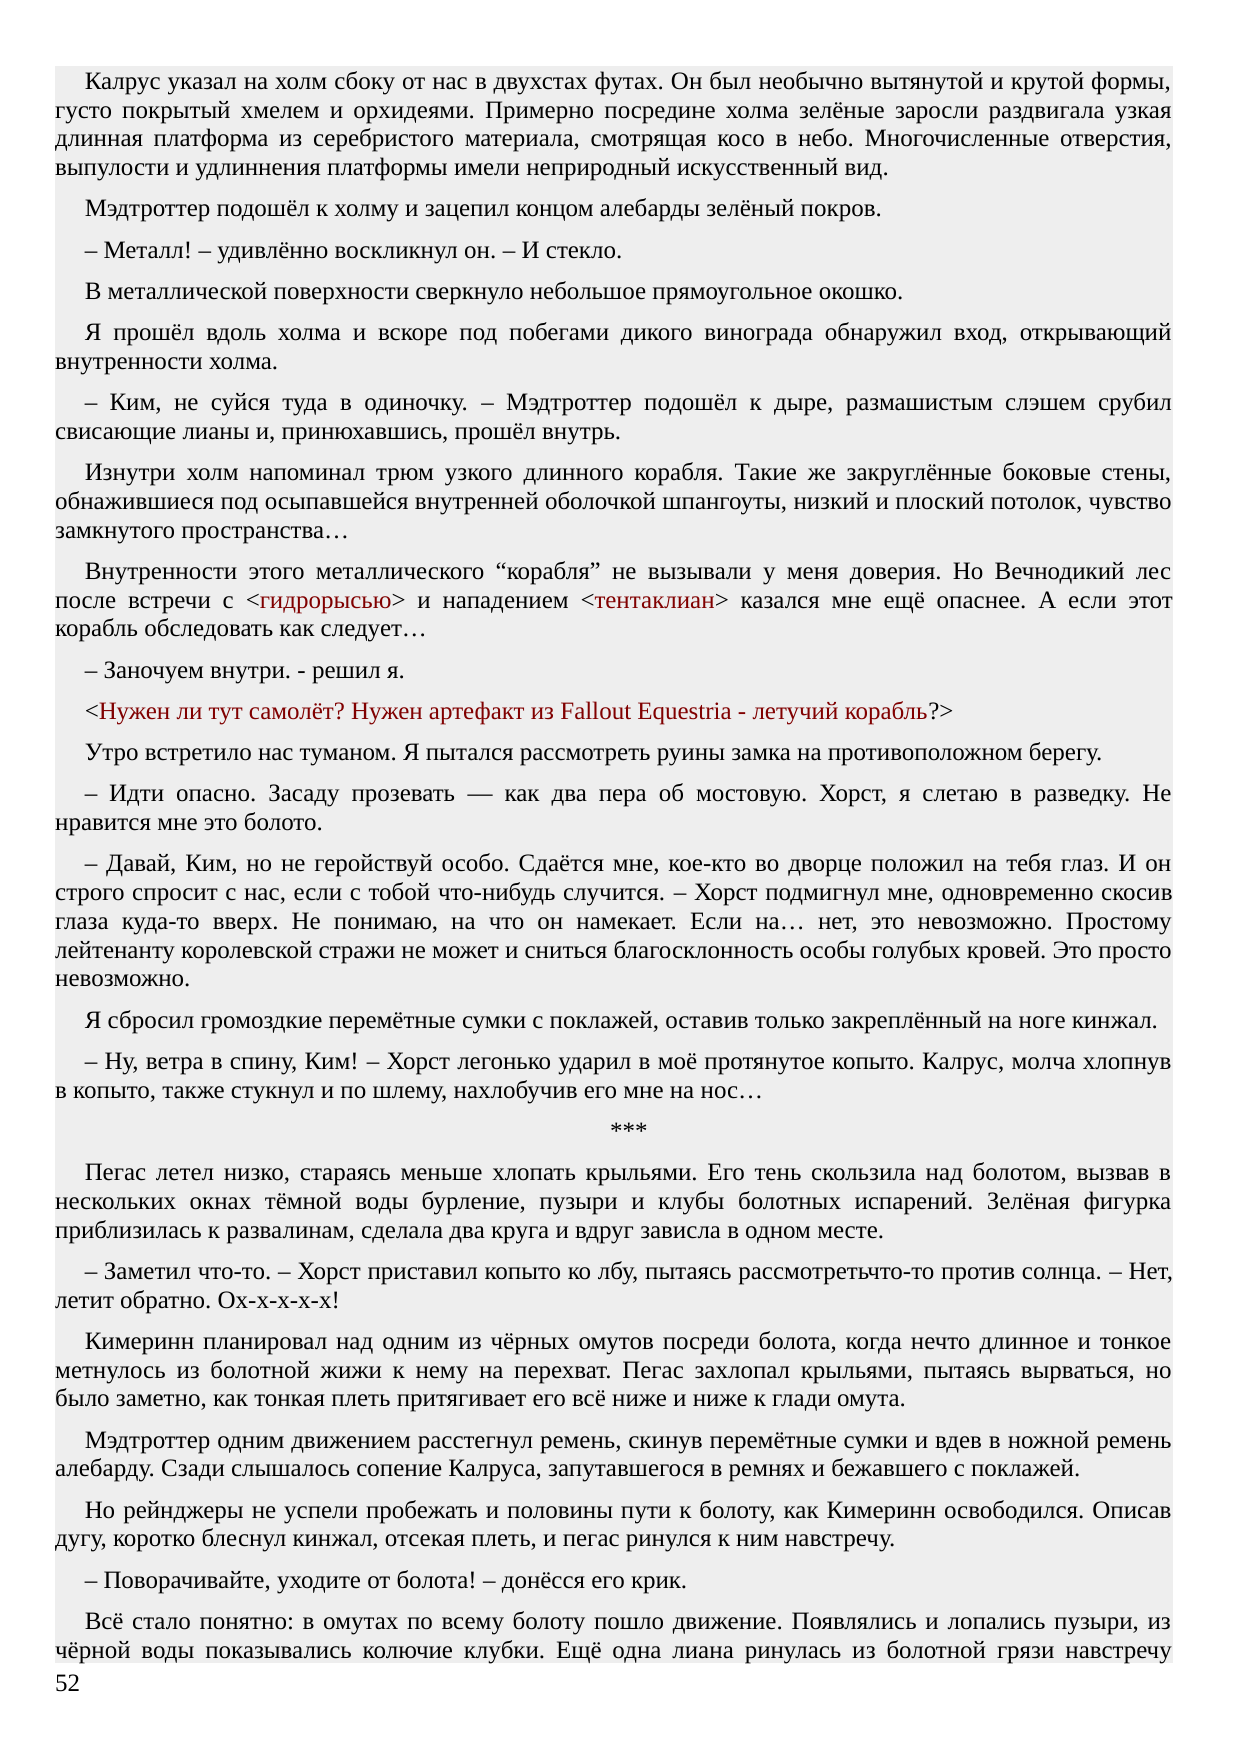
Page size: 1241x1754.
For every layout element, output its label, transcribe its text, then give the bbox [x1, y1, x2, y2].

text Всё стало понятно: в омутах по всему болоту пошло движение. Появлялись и лопались пузыри, из чёрной воды показывались колючие клубки. Ещё одна лиана ринулась из болотной грязи навстречу [55, 1606, 1173, 1663]
text Но рейнджеры не успели пробежать и половины пути к болоту, как Кимеринн освободился. Описав дугу, коротко блеснул кинжал, отсекая плеть, и пегас ринулся к ним навстречу. [55, 1495, 1173, 1552]
text Я прошёл вдоль холма и вскоре под побегами дикого винограда обнаружил вход, открывающий внутренности холма. [55, 317, 1173, 375]
text *** [55, 1116, 1173, 1145]
text Калрус указал на холм сбоку от нас в двухстах футах. Он был необычно вытянутой и крутой формы, густо покрытый хмелем и орхидеями. Примерно посредине холма зелёные заросли раздвигала узкая длинная платформа из серебристого материала, смотрящая косо в небо. Многочисленные отверстия, выпулости и удлиннения платформы имели неприродный искусственный вид. [55, 66, 1173, 181]
text Я сбросил громоздкие перемётные сумки с поклажей, оставив только закреплённый на ноге кинжал. [55, 1005, 1173, 1033]
text – Идти опасно. Засаду прозевать — как два пера об мостовую. Хорст, я слетаю в разведку. Не нравится мне это болото. [55, 778, 1173, 836]
text Кимеринн планировал над одним из чёрных омутов посреди болота, когда нечто длинное и тонкое метнулось из болотной жижи к нему на перехват. Пегас захлопал крыльями, пытаясь вырваться, но было заметно, как тонкая плеть притягивает его всё ниже и ниже к глади омута. [55, 1326, 1173, 1412]
text Мэдтроттер одним движением расстегнул ремень, скинув перемётные сумки и вдев в ножной ремень алебарду. Сзади слышалось сопение Калруса, запутавшегося в ремнях и бежавшего с поклажей. [55, 1425, 1173, 1482]
text – Заметил что-то. – Хорст приставил копыто ко лбу, пытаясь рассмотретьчто-то против солнца. – Нет, летит обратно. Ох-х-х-х-х! [55, 1256, 1173, 1313]
text Мэдтроттер подошёл к холму и зацепил концом алебарды зелёный покров. [55, 193, 1173, 222]
text – Ким, не суйся туда в одиночку. – Мэдтроттер подошёл к дыре, размашистым слэшем срубил свисающие лианы и, принюхавшись, прошёл внутрь. [55, 387, 1173, 445]
text Утро встретило нас туманом. Я пытался рассмотреть руины замка на противоположном берегу. [55, 737, 1173, 766]
text – Поворачивайте, уходите от болота! – донёсся его крик. [55, 1565, 1173, 1593]
text В металлической поверхности сверкнуло небольшое прямоугольное окошко. [55, 276, 1173, 305]
text – Ну, ветра в спину, Ким! – Хорст легонько ударил в моё протянутое копыто. Калрус, молча хлопнув в копыто, также стукнул и по шлему, нахлобучив его мне на нос… [55, 1046, 1173, 1103]
text – Давай, Ким, но не геройствуй особо. Сдаётся мне, кое-кто во дворце положил на тебя глаз. И он строго спросит с нас, если с тобой что-нибудь случится. – Хорст подмигнул мне, одновременно скосив глаза куда-то вверх. Не понимаю, на что он намекает. Если на… нет, это невозможно. Простому лейтенанту королевской стражи не может и сниться благосклонность особы голубых кровей. Это просто невозможно. [55, 848, 1173, 992]
text Внутренности этого металлического “корабля” не вызывали у меня доверия. Но Вечнодикий лес после встречи с <гидрорысью> и нападением <тентаклиан> казался мне ещё опаснее. А если этот корабль обследовать как следует… [55, 556, 1173, 642]
text Пегас летел низко, стараясь меньше хлопать крыльями. Его тень скользила над болотом, вызвав в нескольких окнах тёмной воды бурление, пузыри и клубы болотных испарений. Зелёная фигурка приблизилась к развалинам, сделала два круга и вдруг зависла в одном месте. [55, 1157, 1173, 1243]
text Изнутри холм напоминал трюм узкого длинного корабля. Такие же закруглённые боковые стены, обнажившиеся под осыпавшейся внутренней оболочкой шпангоуты, низкий и плоский потолок, чувство замкнутого пространства… [55, 457, 1173, 543]
text <Нужен ли тут самолёт? Нужен артефакт из Fallout Equestria - летучий корабль?> [55, 696, 1173, 725]
text – Металл! – удивлённо воскликнул он. – И стекло. [55, 235, 1173, 263]
text – Заночуем внутри. - решил я. [55, 655, 1173, 683]
